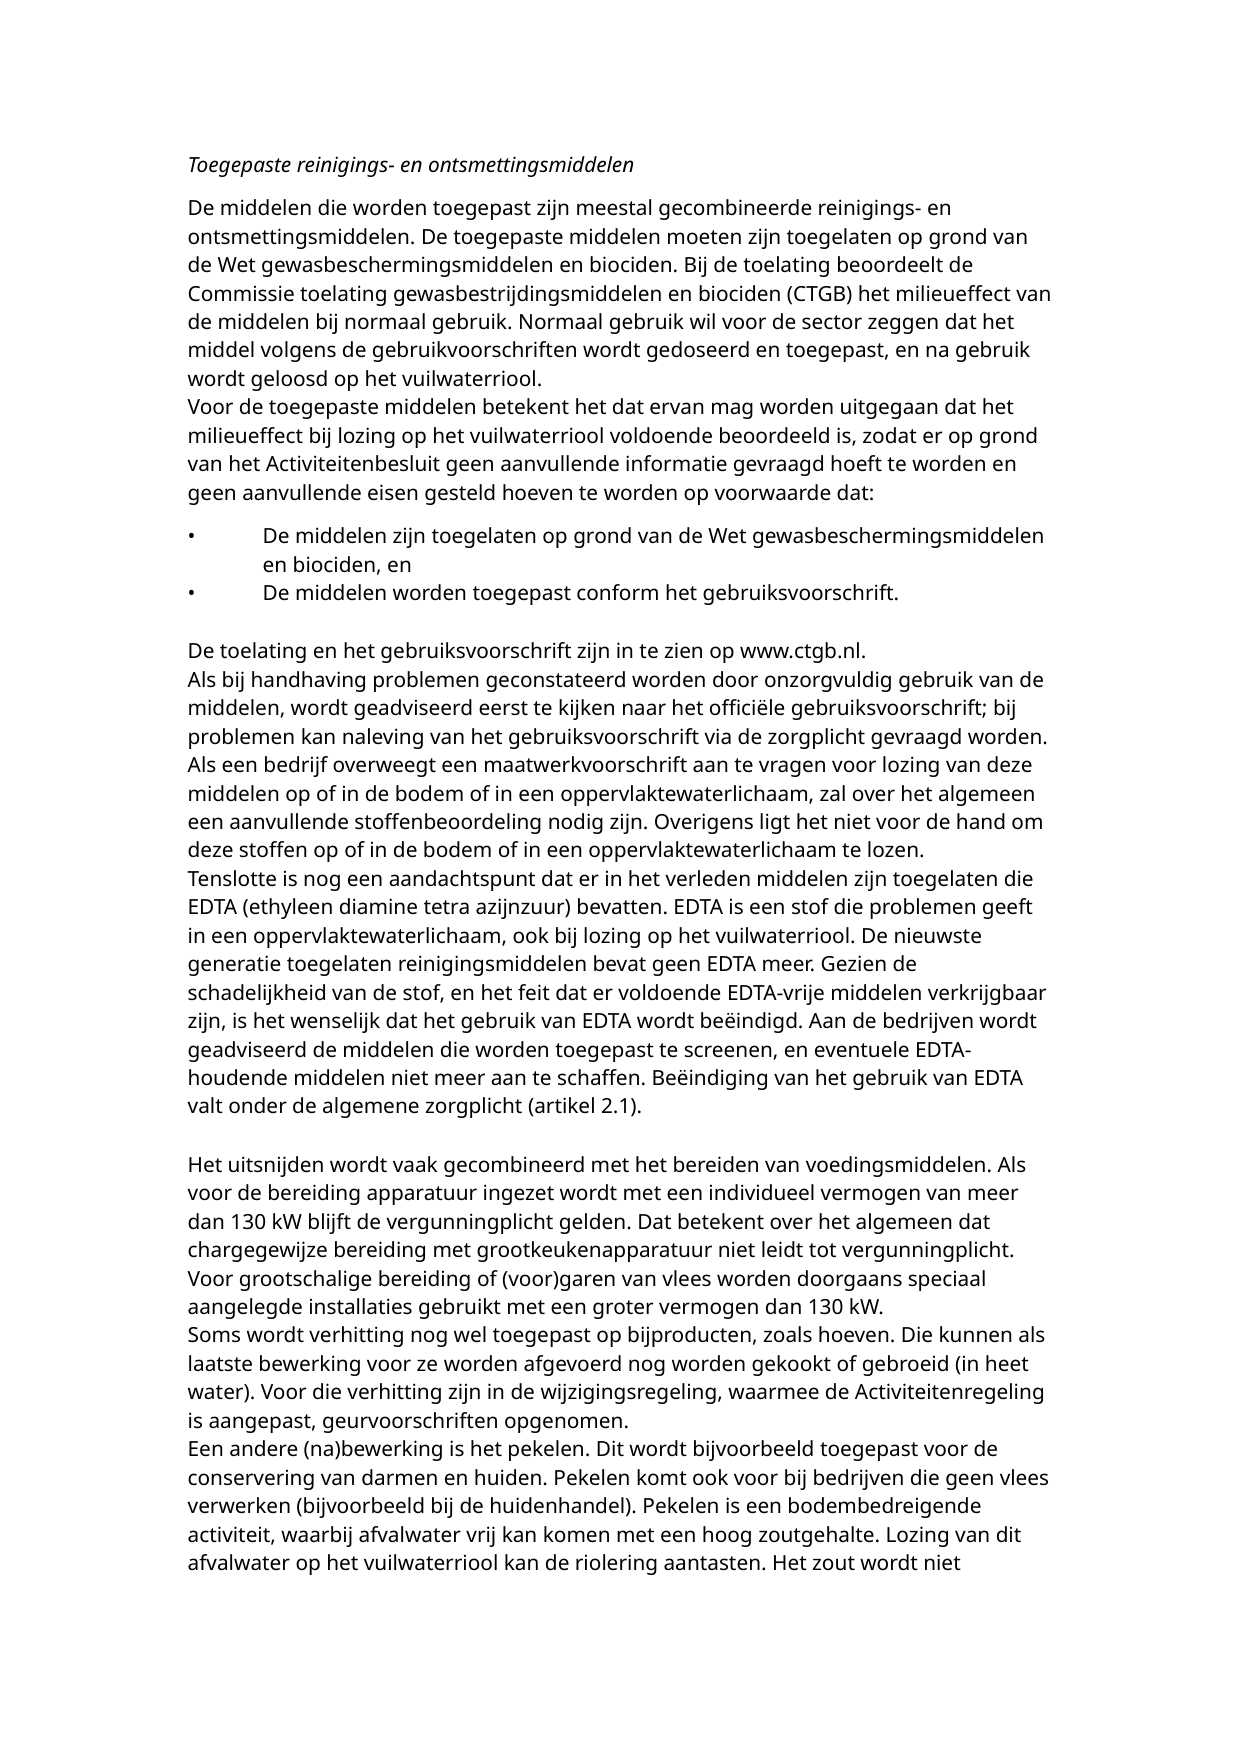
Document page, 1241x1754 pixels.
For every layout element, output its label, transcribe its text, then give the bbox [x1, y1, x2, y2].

text Soms wordt verhitting nog wel toegepast op bijproducten, zoals hoeven. Die kunnen als laatste bewerking voor ze worden afgevoerd nog worden gekookt of gebroeid (in heet water). Voor die verhitting zijn in de wijzigingsregeling, waarmee de Activiteitenregeling is aangepast, geurvoorschriften opgenomen. [187, 1321, 1053, 1434]
text Een andere (na)bewerking is het pekelen. Dit wordt bijvoorbeeld toegepast voor de conservering van darmen en huiden. Pekelen komt ook voor bij bedrijven die geen vlees verwerken (bijvoorbeeld bij de huidenhandel). Pekelen is een bodembedreigende activiteit, waarbij afvalwater vrij kan komen met een hoog zoutgehalte. Lozing van dit afvalwater op het vuilwaterriool kan de riolering aantasten. Het zout wordt niet [187, 1434, 1053, 1577]
text Voor de toegepaste middelen betekent het dat ervan mag worden uitgegaan dat het milieueffect bij lozing op het vuilwaterriool voldoende beoordeeld is, zodat er op grond van het Activiteitenbesluit geen aanvullende informatie gevraagd hoeft te worden en geen aanvullende eisen gesteld hoeven te worden op voorwaarde dat: [187, 392, 1053, 506]
text Het uitsnijden wordt vaak gecombineerd met het bereiden van voedingsmiddelen. Als voor de bereiding apparatuur ingezet wordt met een individueel vermogen van meer dan 130 kW blijft de vergunningplicht gelden. Dat betekent over het algemeen dat chargegewijze bereiding met grootkeukenapparatuur niet leidt tot vergunningplicht. Voor grootschalige bereiding of (voor)garen van vlees worden doorgaans speciaal aangelegde installaties gebruikt met een groter vermogen dan 130 kW. [187, 1150, 1053, 1321]
list De middelen worden toegepast conform het gebruiksvoorschrift. [187, 578, 1053, 607]
text Toegepaste reinigings- en ontsmettingsmiddelen [187, 150, 1053, 178]
text De middelen die worden toegepast zijn meestal gecombineerde reinigings- en ontsmettingsmiddelen. De toegepaste middelen moeten zijn toegelaten op grond van de Wet gewasbeschermingsmiddelen en biociden. Bij de toelating beoordeelt de Commissie toelating gewasbestrijdingsmiddelen en biociden (CTGB) het milieueffect van de middelen bij normaal gebruik. Normaal gebruik wil voor de sector zeggen dat het middel volgens de gebruikvoorschriften wordt gedoseerd en toegepast, en na gebruik wordt geloosd op het vuilwaterriool. [187, 193, 1053, 392]
list De middelen zijn toegelaten op grond van de Wet gewasbeschermingsmiddelen en biociden, en [187, 521, 1053, 578]
text Als een bedrijf overweegt een maatwerkvoorschrift aan te vragen voor lozing van deze middelen op of in de bodem of in een oppervlaktewaterlichaam, zal over het algemeen een aanvullende stoffenbeoordeling nodig zijn. Overigens ligt het niet voor de hand om deze stoffen op of in de bodem of in een oppervlaktewaterlichaam te lozen. [187, 750, 1053, 864]
text De toelating en het gebruiksvoorschrift zijn in te zien op www.ctgb.nl. [187, 637, 1053, 665]
text Als bij handhaving problemen geconstateerd worden door onzorgvuldig gebruik van de middelen, wordt geadviseerd eerst te kijken naar het officiële gebruiksvoorschrift; bij problemen kan naleving van het gebruiksvoorschrift via de zorgplicht gevraagd worden. [187, 665, 1053, 750]
text Tenslotte is nog een aandachtspunt dat er in het verleden middelen zijn toegelaten die EDTA (ethyleen diamine tetra azijnzuur) bevatten. EDTA is een stof die problemen geeft in een oppervlaktewaterlichaam, ook bij lozing op het vuilwaterriool. De nieuwste generatie toegelaten reinigingsmiddelen bevat geen EDTA meer. Gezien de schadelijkheid van de stof, en het feit dat er voldoende EDTA-vrije middelen verkrijgbaar zijn, is het wenselijk dat het gebruik van EDTA wordt beëindigd. Aan de bedrijven wordt geadviseerd de middelen die worden toegepast te screenen, en eventuele EDTA-houdende middelen niet meer aan te schaffen. Beëindiging van het gebruik van EDTA valt onder de algemene zorgplicht (artikel 2.1). [187, 864, 1053, 1120]
